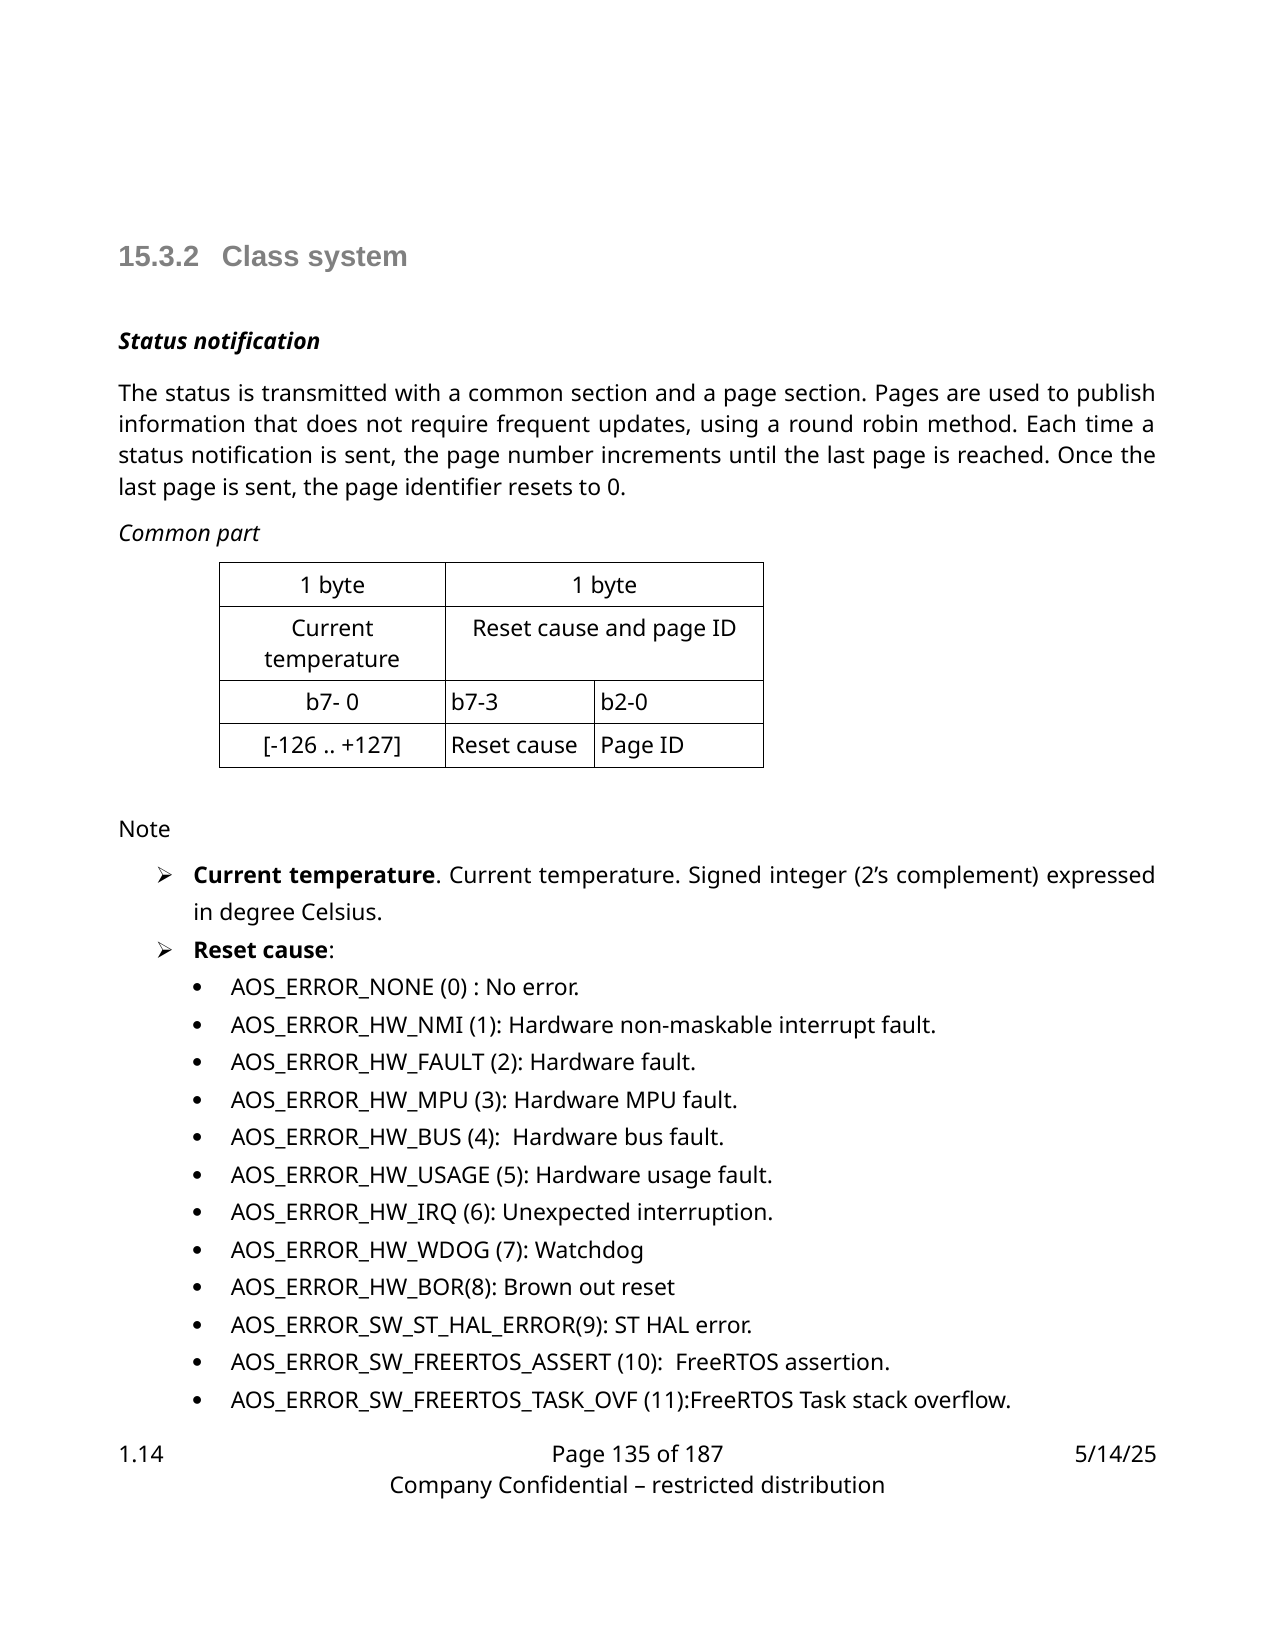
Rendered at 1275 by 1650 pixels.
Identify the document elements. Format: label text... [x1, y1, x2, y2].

list AOS_ERROR_HW_BUS (4): Hardware bus fault. [193, 1121, 1157, 1152]
table_cell b2-0 [595, 681, 763, 723]
list AOS_ERROR_HW_BOR(8): Brown out reset [193, 1271, 1157, 1302]
list AOS_ERROR_HW_IRQ (6): Unexpected interruption. [193, 1196, 1157, 1227]
list AOS_ERROR_HW_FAULT (2): Hardware fault. [193, 1046, 1157, 1077]
text Status notification [118, 325, 1157, 356]
list Current temperature. Current temperature. Signed integer (2’s complement) expressed in degree Celsius. [156, 859, 1157, 927]
table_header 1 byte [446, 563, 763, 606]
table_cell Page ID [595, 724, 763, 766]
list AOS_ERROR_SW_FREERTOS_TASK_OVF (11):FreeRTOS Task stack overflow. [193, 1384, 1157, 1415]
list AOS_ERROR_HW_WDOG (7): Watchdog [193, 1234, 1157, 1265]
table_cell [-126 .. +127] [220, 724, 445, 766]
table_cell Reset cause [446, 724, 594, 766]
list AOS_ERROR_SW_FREERTOS_ASSERT (10): FreeRTOS assertion. [193, 1346, 1157, 1377]
table_header 1 byte [220, 563, 445, 606]
list Reset cause: [156, 934, 1157, 965]
text The status is transmitted with a common section and a page section. Pages are used to publish information that does not require frequent updates, using a round robin method. Each time a status notification is sent, the page number increments until the last page is reached. Once the last page is sent, the page identifier resets to 0. [118, 377, 1157, 502]
table_cell Current temperature [220, 607, 445, 680]
list AOS_ERROR_HW_USAGE (5): Hardware usage fault. [193, 1159, 1157, 1190]
text Common part [118, 516, 1157, 548]
list AOS_ERROR_NONE (0) : No error. [193, 971, 1157, 1002]
list AOS_ERROR_HW_MPU (3): Hardware MPU fault. [193, 1084, 1157, 1115]
table_cell b7- 0 [220, 681, 445, 723]
table_cell b7-3 [446, 681, 594, 723]
text Note [118, 813, 1157, 844]
list AOS_ERROR_HW_NMI (1): Hardware non-maskable interrupt fault. [193, 1009, 1157, 1040]
subtitle Class system [118, 239, 1157, 273]
table_cell Reset cause and page ID [446, 607, 763, 680]
list AOS_ERROR_SW_ST_HAL_ERROR(9): ST HAL error. [193, 1309, 1157, 1340]
